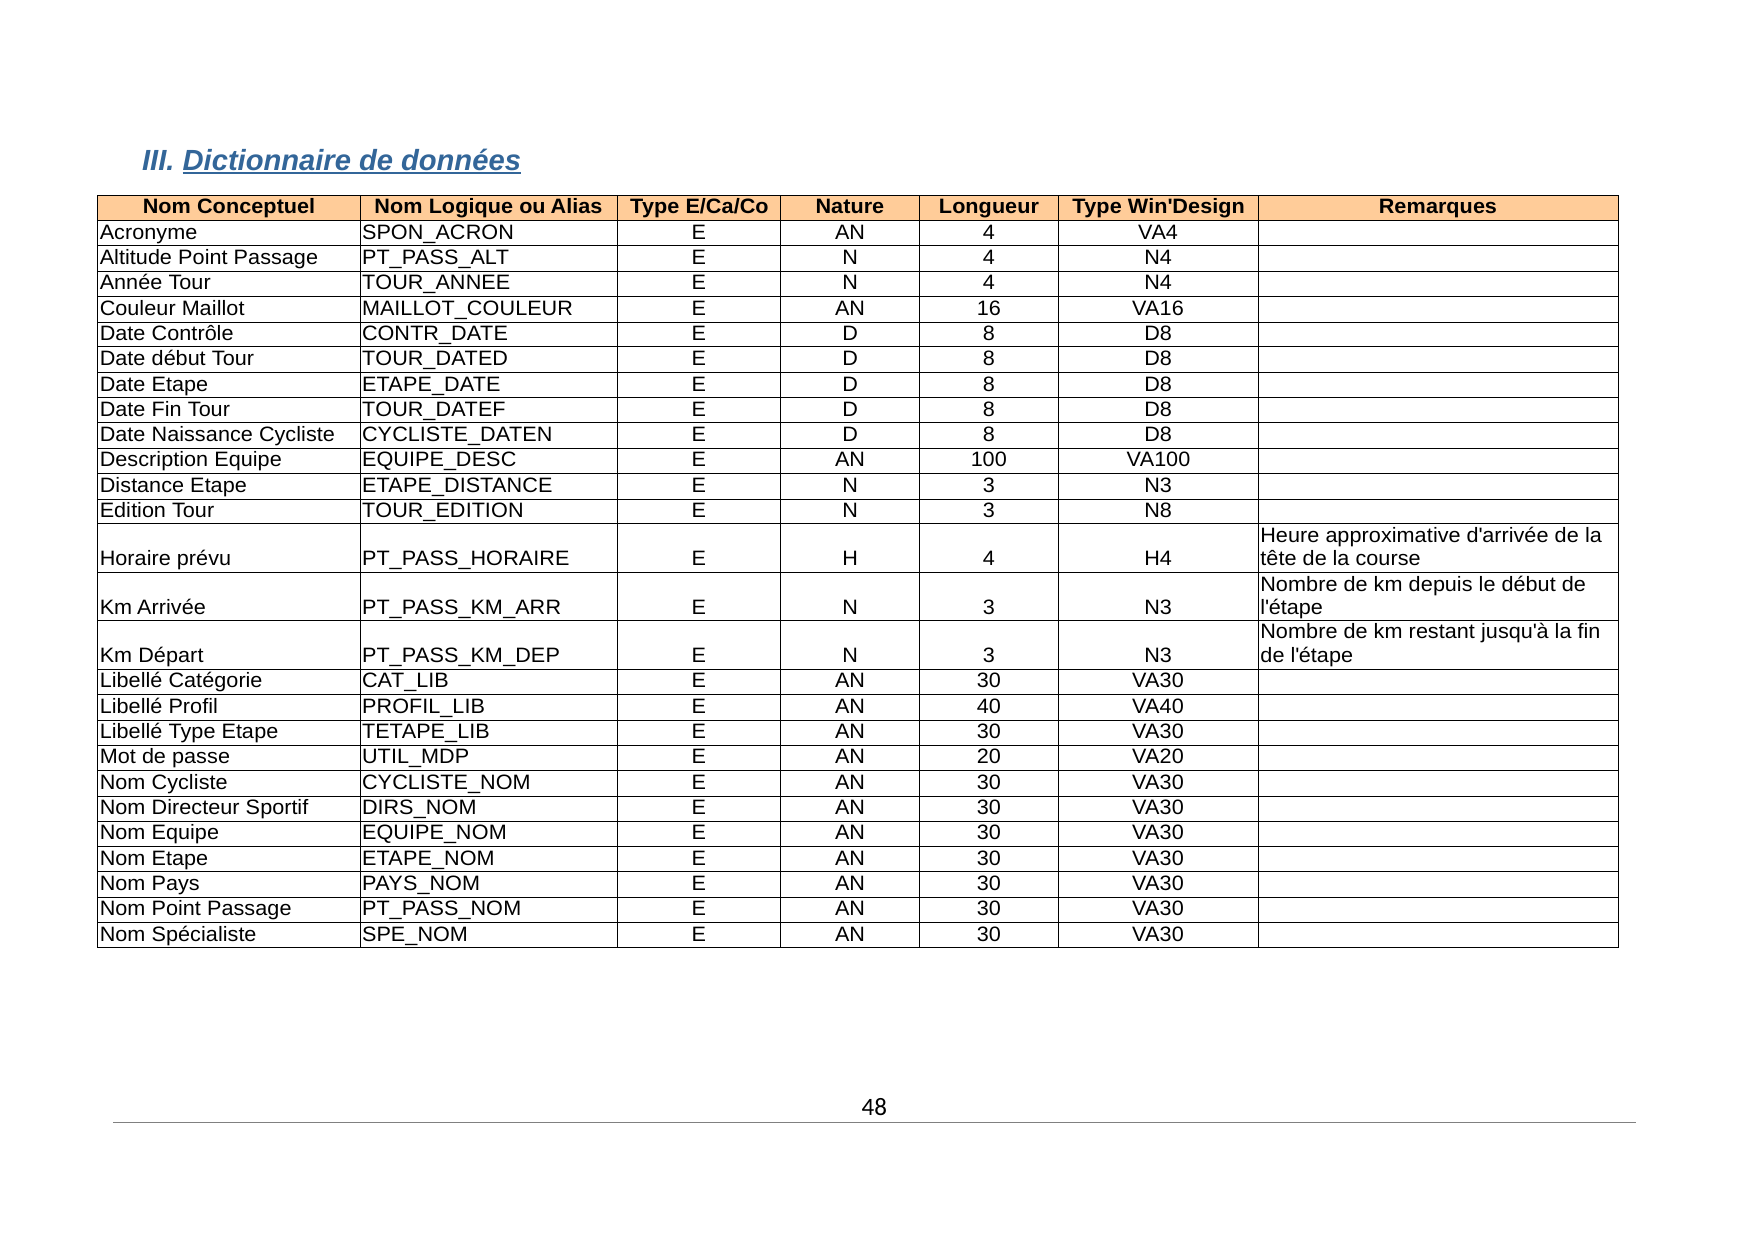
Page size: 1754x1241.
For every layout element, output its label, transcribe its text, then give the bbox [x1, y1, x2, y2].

subtitle Dictionnaire de données [142, 143, 1636, 176]
